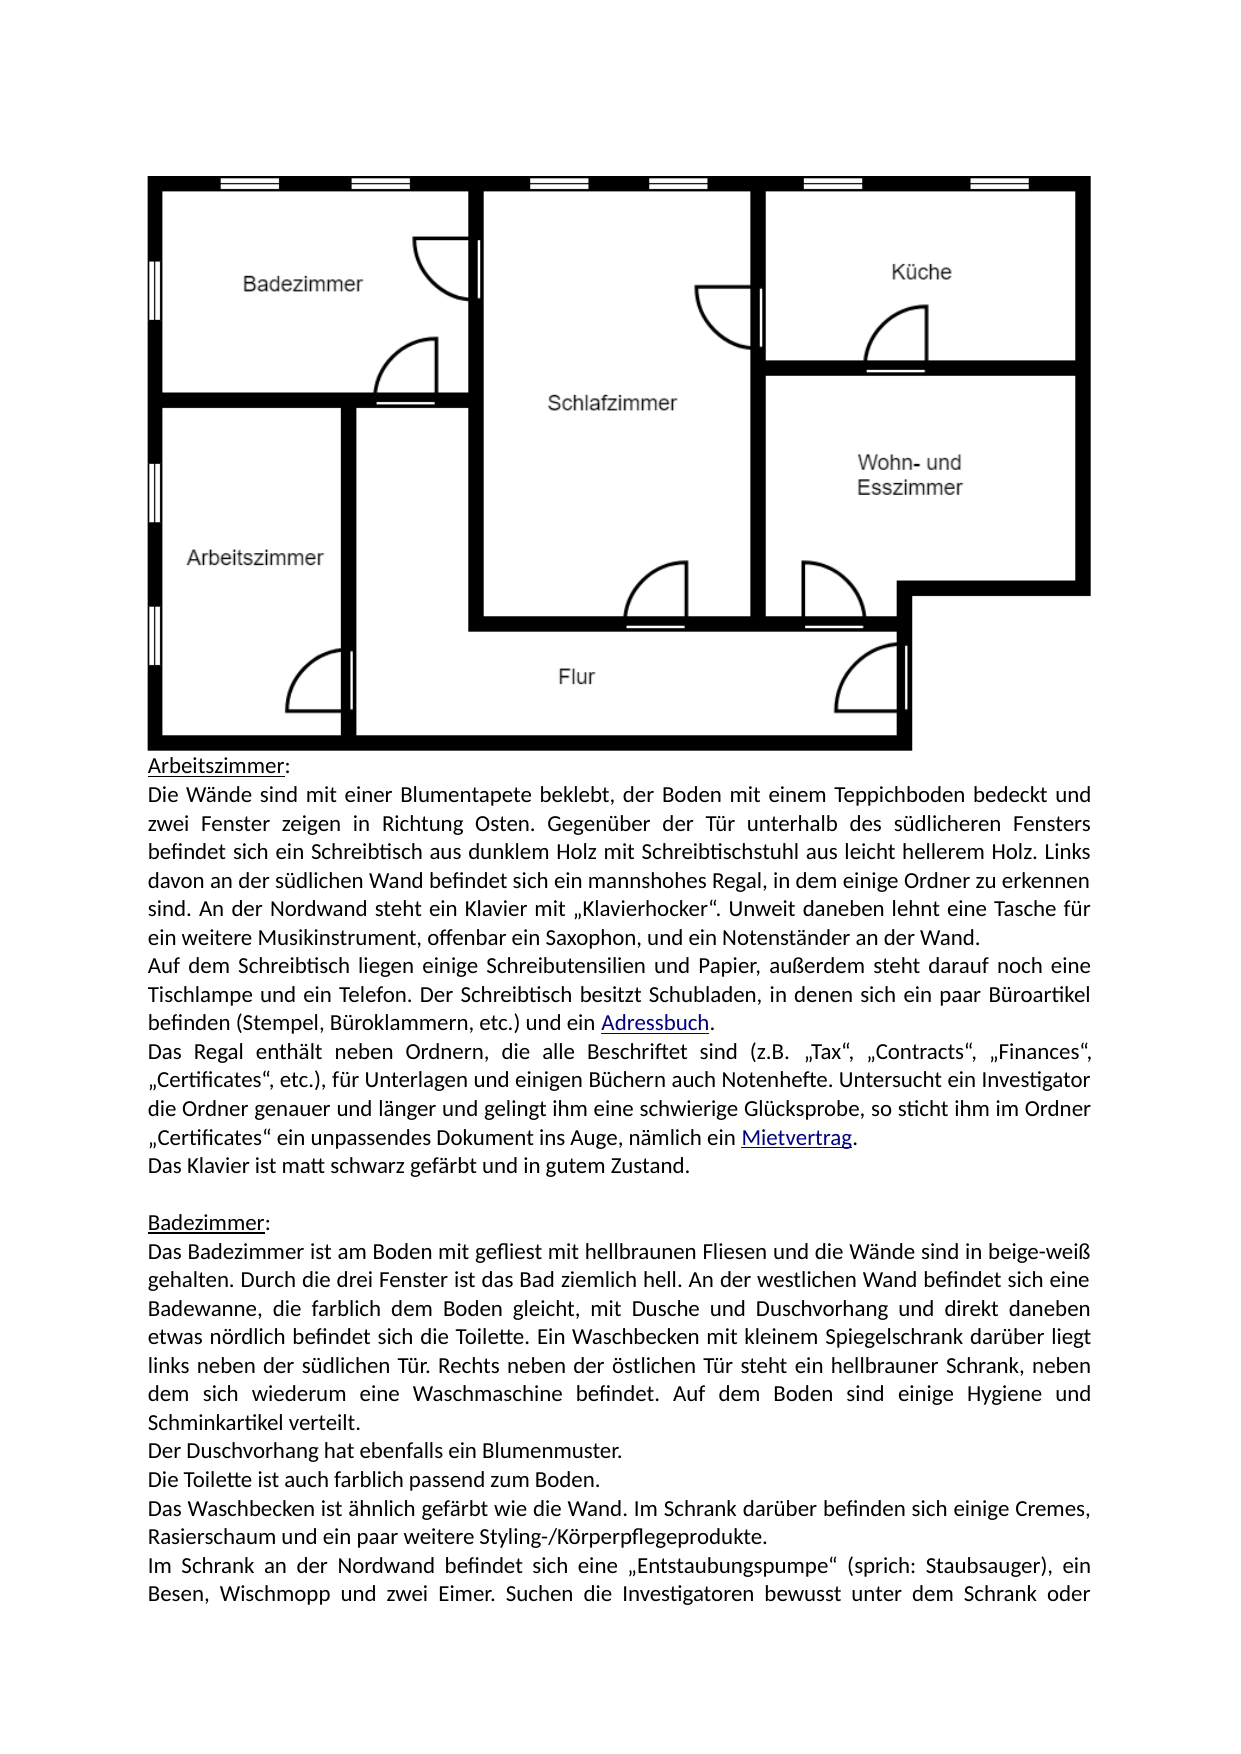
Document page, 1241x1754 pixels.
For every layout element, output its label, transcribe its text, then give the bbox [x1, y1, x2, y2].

text Das Klavier ist matt schwarz gefärbt und in gutem Zustand. [148, 1151, 1093, 1179]
text Die Wände sind mit einer Blumentapete beklebt, der Boden mit einem Teppichboden bedeckt und zwei Fenster zeigen in Richtung Osten. Gegenüber der Tür unterhalb des südlicheren Fensters befindet sich ein Schreibtisch aus dunklem Holz mit Schreibtischstuhl aus leicht hellerem Holz. Links davon an der südlichen Wand befindet sich ein mannshohes Regal, in dem einige Ordner zu erkennen sind. An der Nordwand steht ein Klavier mit „Klavierhocker“. Unweit daneben lehnt eine Tasche für ein weitere Musikinstrument, offenbar ein Saxophon, und ein Notenständer an der Wand. [148, 780, 1093, 951]
text Arbeitszimmer: [148, 752, 1093, 780]
text Auf dem Schreibtisch liegen einige Schreibutensilien und Papier, außerdem steht darauf noch eine Tischlampe und ein Telefon. Der Schreibtisch besitzt Schubladen, in denen sich ein paar Büroartikel befinden (Stempel, Büroklammern, etc.) und ein Adressbuch. [148, 951, 1093, 1037]
text Die Toilette ist auch farblich passend zum Boden. [148, 1465, 1093, 1493]
text Das Regal enthält neben Ordnern, die alle Beschriftet sind (z.B. „Tax“, „Contracts“, „Finances“, „Certificates“, etc.), für Unterlagen und einigen Büchern auch Notenhefte. Untersucht ein Investigator die Ordner genauer und länger und gelingt ihm eine schwierige Glücksprobe, so sticht ihm im Ordner „Certificates“ ein unpassendes Dokument ins Auge, nämlich ein Mietvertrag. [148, 1037, 1093, 1151]
text Badezimmer: [148, 1208, 1093, 1236]
text Der Duschvorhang hat ebenfalls ein Blumenmuster. [148, 1437, 1093, 1465]
text Das Waschbecken ist ähnlich gefärbt wie die Wand. Im Schrank darüber befinden sich einige Cremes, Rasierschaum und ein paar weitere Styling-/Körperpflegeprodukte. [148, 1494, 1093, 1550]
text Das Badezimmer ist am Boden mit gefliest mit hellbraunen Fliesen und die Wände sind in beige-weiß gehalten. Durch die drei Fenster ist das Bad ziemlich hell. An der westlichen Wand befindet sich eine Badewanne, die farblich dem Boden gleicht, mit Dusche und Duschvorhang und direkt daneben etwas nördlich befindet sich die Toilette. Ein Waschbecken mit kleinem Spiegelschrank darüber liegt links neben der südlichen Tür. Rechts neben der östlichen Tür steht ein hellbrauner Schrank, neben dem sich wiederum eine Waschmaschine befindet. Auf dem Boden sind einige Hygiene und Schminkartikel verteilt. [148, 1237, 1093, 1436]
text Im Schrank an der Nordwand befindet sich eine „Entstaubungspumpe“ (sprich: Staubsauger), ein Besen, Wischmopp und zwei Eimer. Suchen die Investigatoren bewusst unter dem Schrank oder [148, 1551, 1093, 1607]
